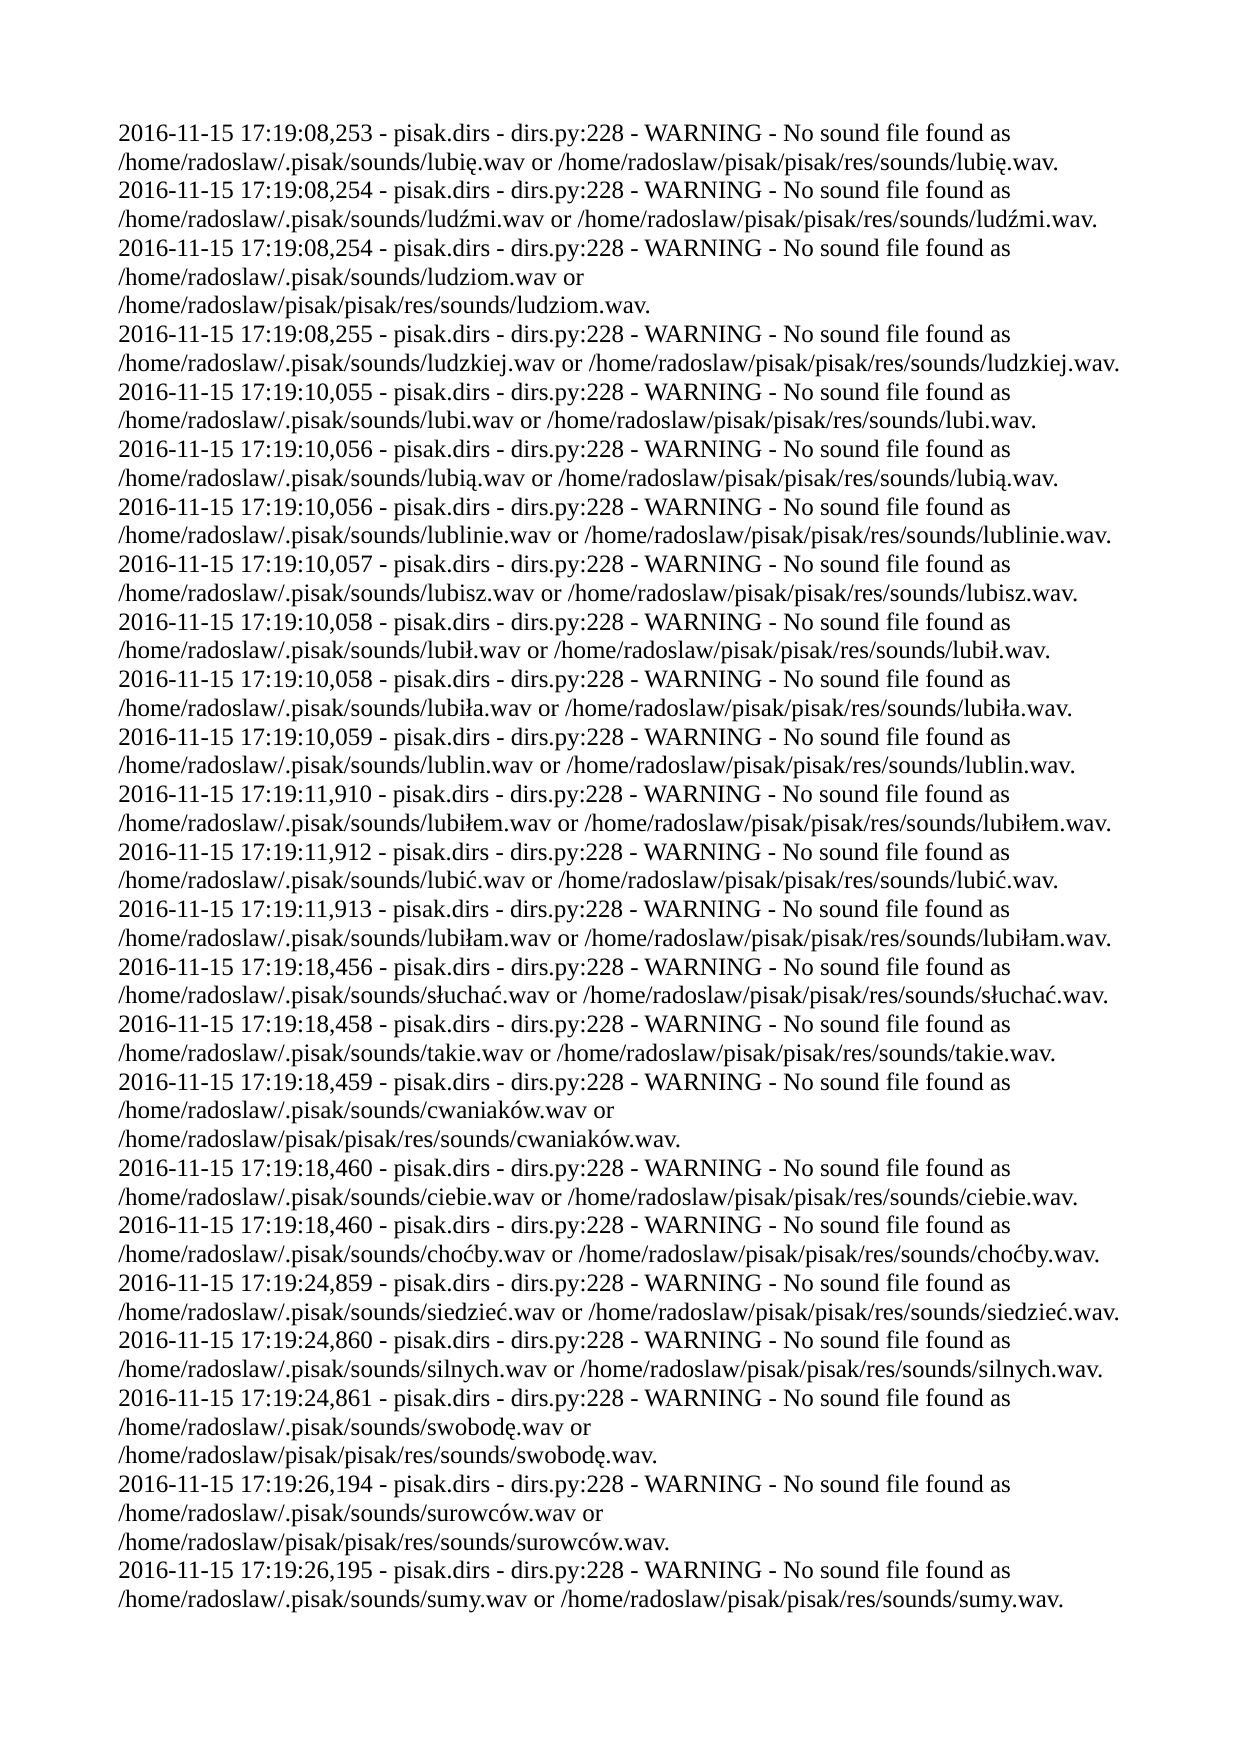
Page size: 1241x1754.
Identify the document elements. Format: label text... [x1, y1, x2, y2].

text 2016-11-15 17:19:11,913 - pisak.dirs - dirs.py:228 - WARNING - No sound file found as /home/radoslaw/.pisak/sounds/lubiłam.wav or /home/radoslaw/pisak/pisak/res/sounds/lubiłam.wav. [118, 894, 1122, 952]
text 2016-11-15 17:19:11,910 - pisak.dirs - dirs.py:228 - WARNING - No sound file found as /home/radoslaw/.pisak/sounds/lubiłem.wav or /home/radoslaw/pisak/pisak/res/sounds/lubiłem.wav. [118, 779, 1122, 837]
text 2016-11-15 17:19:10,056 - pisak.dirs - dirs.py:228 - WARNING - No sound file found as /home/radoslaw/.pisak/sounds/lublinie.wav or /home/radoslaw/pisak/pisak/res/sounds/lublinie.wav. [118, 492, 1122, 549]
text 2016-11-15 17:19:08,254 - pisak.dirs - dirs.py:228 - WARNING - No sound file found as /home/radoslaw/.pisak/sounds/ludźmi.wav or /home/radoslaw/pisak/pisak/res/sounds/ludźmi.wav. [118, 176, 1122, 233]
text 2016-11-15 17:19:10,058 - pisak.dirs - dirs.py:228 - WARNING - No sound file found as /home/radoslaw/.pisak/sounds/lubił.wav or /home/radoslaw/pisak/pisak/res/sounds/lubił.wav. [118, 607, 1122, 664]
text 2016-11-15 17:19:08,253 - pisak.dirs - dirs.py:228 - WARNING - No sound file found as /home/radoslaw/.pisak/sounds/lubię.wav or /home/radoslaw/pisak/pisak/res/sounds/lubię.wav. [118, 118, 1122, 176]
text 2016-11-15 17:19:18,459 - pisak.dirs - dirs.py:228 - WARNING - No sound file found as /home/radoslaw/.pisak/sounds/cwaniaków.wav or /home/radoslaw/pisak/pisak/res/sounds/cwaniaków.wav. [118, 1067, 1122, 1153]
text 2016-11-15 17:19:10,058 - pisak.dirs - dirs.py:228 - WARNING - No sound file found as /home/radoslaw/.pisak/sounds/lubiła.wav or /home/radoslaw/pisak/pisak/res/sounds/lubiła.wav. [118, 664, 1122, 722]
text 2016-11-15 17:19:08,255 - pisak.dirs - dirs.py:228 - WARNING - No sound file found as /home/radoslaw/.pisak/sounds/ludzkiej.wav or /home/radoslaw/pisak/pisak/res/sounds/ludzkiej.wav. [118, 319, 1122, 377]
text 2016-11-15 17:19:11,912 - pisak.dirs - dirs.py:228 - WARNING - No sound file found as /home/radoslaw/.pisak/sounds/lubić.wav or /home/radoslaw/pisak/pisak/res/sounds/lubić.wav. [118, 837, 1122, 894]
text 2016-11-15 17:19:24,860 - pisak.dirs - dirs.py:228 - WARNING - No sound file found as /home/radoslaw/.pisak/sounds/silnych.wav or /home/radoslaw/pisak/pisak/res/sounds/silnych.wav. [118, 1326, 1122, 1383]
text 2016-11-15 17:19:24,859 - pisak.dirs - dirs.py:228 - WARNING - No sound file found as /home/radoslaw/.pisak/sounds/siedzieć.wav or /home/radoslaw/pisak/pisak/res/sounds/siedzieć.wav. [118, 1268, 1122, 1326]
text 2016-11-15 17:19:18,458 - pisak.dirs - dirs.py:228 - WARNING - No sound file found as /home/radoslaw/.pisak/sounds/takie.wav or /home/radoslaw/pisak/pisak/res/sounds/takie.wav. [118, 1009, 1122, 1067]
text 2016-11-15 17:19:18,460 - pisak.dirs - dirs.py:228 - WARNING - No sound file found as /home/radoslaw/.pisak/sounds/ciebie.wav or /home/radoslaw/pisak/pisak/res/sounds/ciebie.wav. [118, 1153, 1122, 1211]
text 2016-11-15 17:19:18,456 - pisak.dirs - dirs.py:228 - WARNING - No sound file found as /home/radoslaw/.pisak/sounds/słuchać.wav or /home/radoslaw/pisak/pisak/res/sounds/słuchać.wav. [118, 952, 1122, 1009]
text 2016-11-15 17:19:10,055 - pisak.dirs - dirs.py:228 - WARNING - No sound file found as /home/radoslaw/.pisak/sounds/lubi.wav or /home/radoslaw/pisak/pisak/res/sounds/lubi.wav. [118, 377, 1122, 434]
text 2016-11-15 17:19:24,861 - pisak.dirs - dirs.py:228 - WARNING - No sound file found as /home/radoslaw/.pisak/sounds/swobodę.wav or /home/radoslaw/pisak/pisak/res/sounds/swobodę.wav. [118, 1383, 1122, 1469]
text 2016-11-15 17:19:26,195 - pisak.dirs - dirs.py:228 - WARNING - No sound file found as /home/radoslaw/.pisak/sounds/sumy.wav or /home/radoslaw/pisak/pisak/res/sounds/sumy.wav. [118, 1556, 1122, 1613]
text 2016-11-15 17:19:08,254 - pisak.dirs - dirs.py:228 - WARNING - No sound file found as /home/radoslaw/.pisak/sounds/ludziom.wav or /home/radoslaw/pisak/pisak/res/sounds/ludziom.wav. [118, 233, 1122, 319]
text 2016-11-15 17:19:10,056 - pisak.dirs - dirs.py:228 - WARNING - No sound file found as /home/radoslaw/.pisak/sounds/lubią.wav or /home/radoslaw/pisak/pisak/res/sounds/lubią.wav. [118, 434, 1122, 492]
text 2016-11-15 17:19:18,460 - pisak.dirs - dirs.py:228 - WARNING - No sound file found as /home/radoslaw/.pisak/sounds/choćby.wav or /home/radoslaw/pisak/pisak/res/sounds/choćby.wav. [118, 1211, 1122, 1268]
text 2016-11-15 17:19:10,059 - pisak.dirs - dirs.py:228 - WARNING - No sound file found as /home/radoslaw/.pisak/sounds/lublin.wav or /home/radoslaw/pisak/pisak/res/sounds/lublin.wav. [118, 722, 1122, 779]
text 2016-11-15 17:19:26,194 - pisak.dirs - dirs.py:228 - WARNING - No sound file found as /home/radoslaw/.pisak/sounds/surowców.wav or /home/radoslaw/pisak/pisak/res/sounds/surowców.wav. [118, 1469, 1122, 1556]
text 2016-11-15 17:19:10,057 - pisak.dirs - dirs.py:228 - WARNING - No sound file found as /home/radoslaw/.pisak/sounds/lubisz.wav or /home/radoslaw/pisak/pisak/res/sounds/lubisz.wav. [118, 549, 1122, 607]
